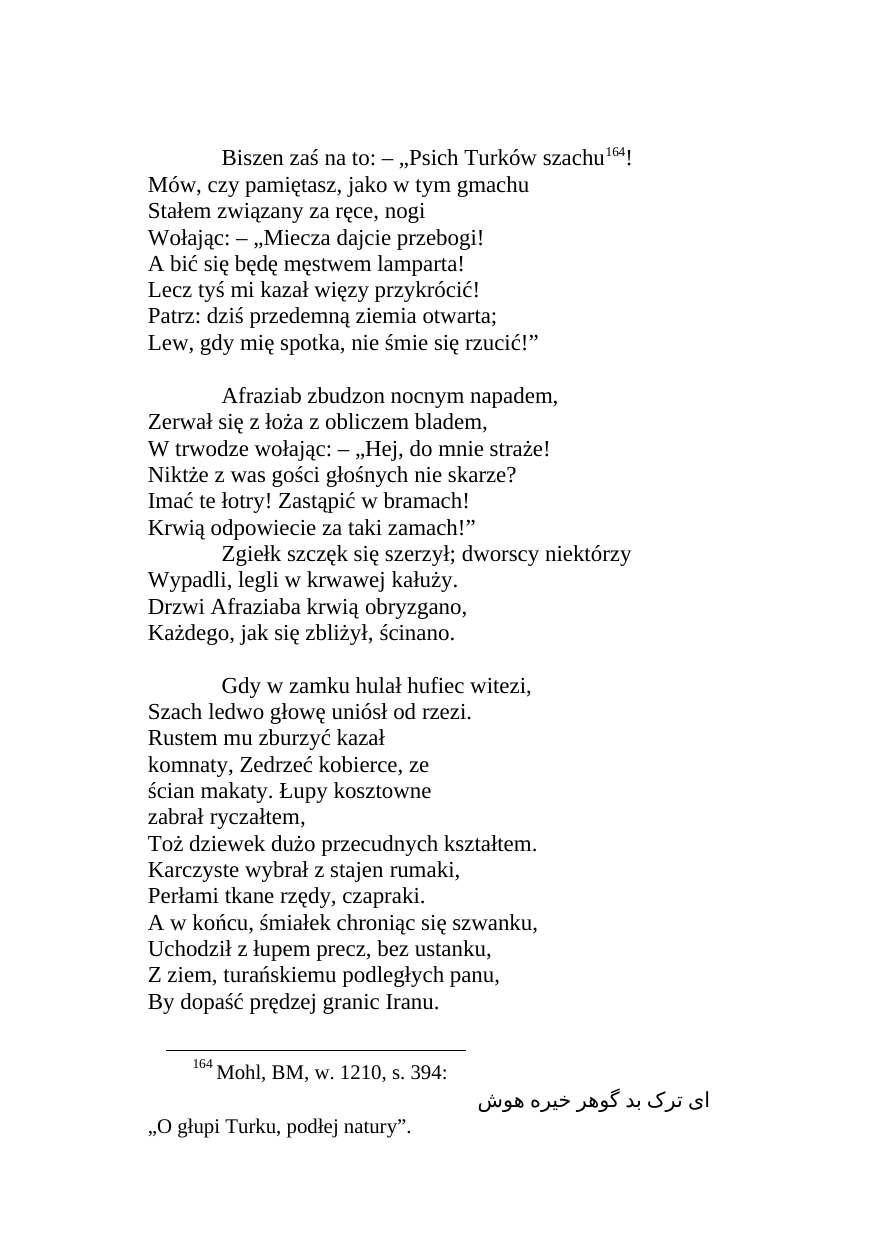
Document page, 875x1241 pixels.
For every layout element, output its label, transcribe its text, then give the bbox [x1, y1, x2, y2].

text Wołając: – „Miecza dajcie przebogi! A bić się będę męstwem lamparta! Lecz tyś mi kazał więzy przykrócić! Patrz: dziś przedemną ziemia otwarta; [148, 223, 499, 329]
text 164 Mohl, BM, w. 1210, s. 394: [192, 1056, 453, 1084]
text Zgiełk szczęk się szerzył; dworscy niektórzy Wypadli, legli w krwawej kałuży. [148, 540, 633, 593]
text Imać te łotry! Zastąpić w bramach! Krwią odpowiecie za taki zamach!” [148, 487, 477, 540]
text ﺍی ﺗﺮک ﺑﺪ ﮔﻮﻫﺮ ﺧﻴﺮﻩ ﻫﻮﺵ [478, 1087, 757, 1112]
text A w końcu, śmiałek chroniąc się szwanku, Uchodził z łupem precz, bez ustanku, [148, 909, 540, 961]
text Afraziab zbudzon nocnym napadem, Zerwał się z łoża z obliczem bladem, [148, 382, 560, 434]
text Biszen zaś na to: – „Psich Turków szachu164! [221, 144, 757, 171]
text Perłami tkane rzędy, czapraki. [148, 882, 757, 909]
text Lew, gdy mię spotka, nie śmie się rzucić!” [148, 329, 757, 355]
text W trwodze wołając: – „Hej, do mnie straże! Niktże z was gości głośnych nie skarze? [148, 434, 552, 487]
text „O głupi Turku, podłej natury”. [148, 1114, 453, 1138]
text Mów, czy pamiętasz, jako w tym gmachu Stałem związany za ręce, nogi [148, 171, 531, 223]
text Toż dziewek dużo przecudnych kształtem. Karczyste wybrał z stajen rumaki, [148, 830, 539, 882]
text Z ziem, turańskiemu podległych panu, By dopaść prędzej granic Iranu. [148, 961, 501, 1014]
text Rustem mu zburzyć kazał komnaty, Zedrzeć kobierce, ze ścian makaty. Łupy kosztowne zabrał ryczałtem, [148, 724, 476, 830]
text Drzwi Afraziaba krwią obryzgano, Każdego, jak się zbliżył, ścinano. [148, 593, 499, 645]
text Gdy w zamku hulał hufiec witezi, Szach ledwo głowę uniósł od rzezi. [148, 672, 533, 724]
